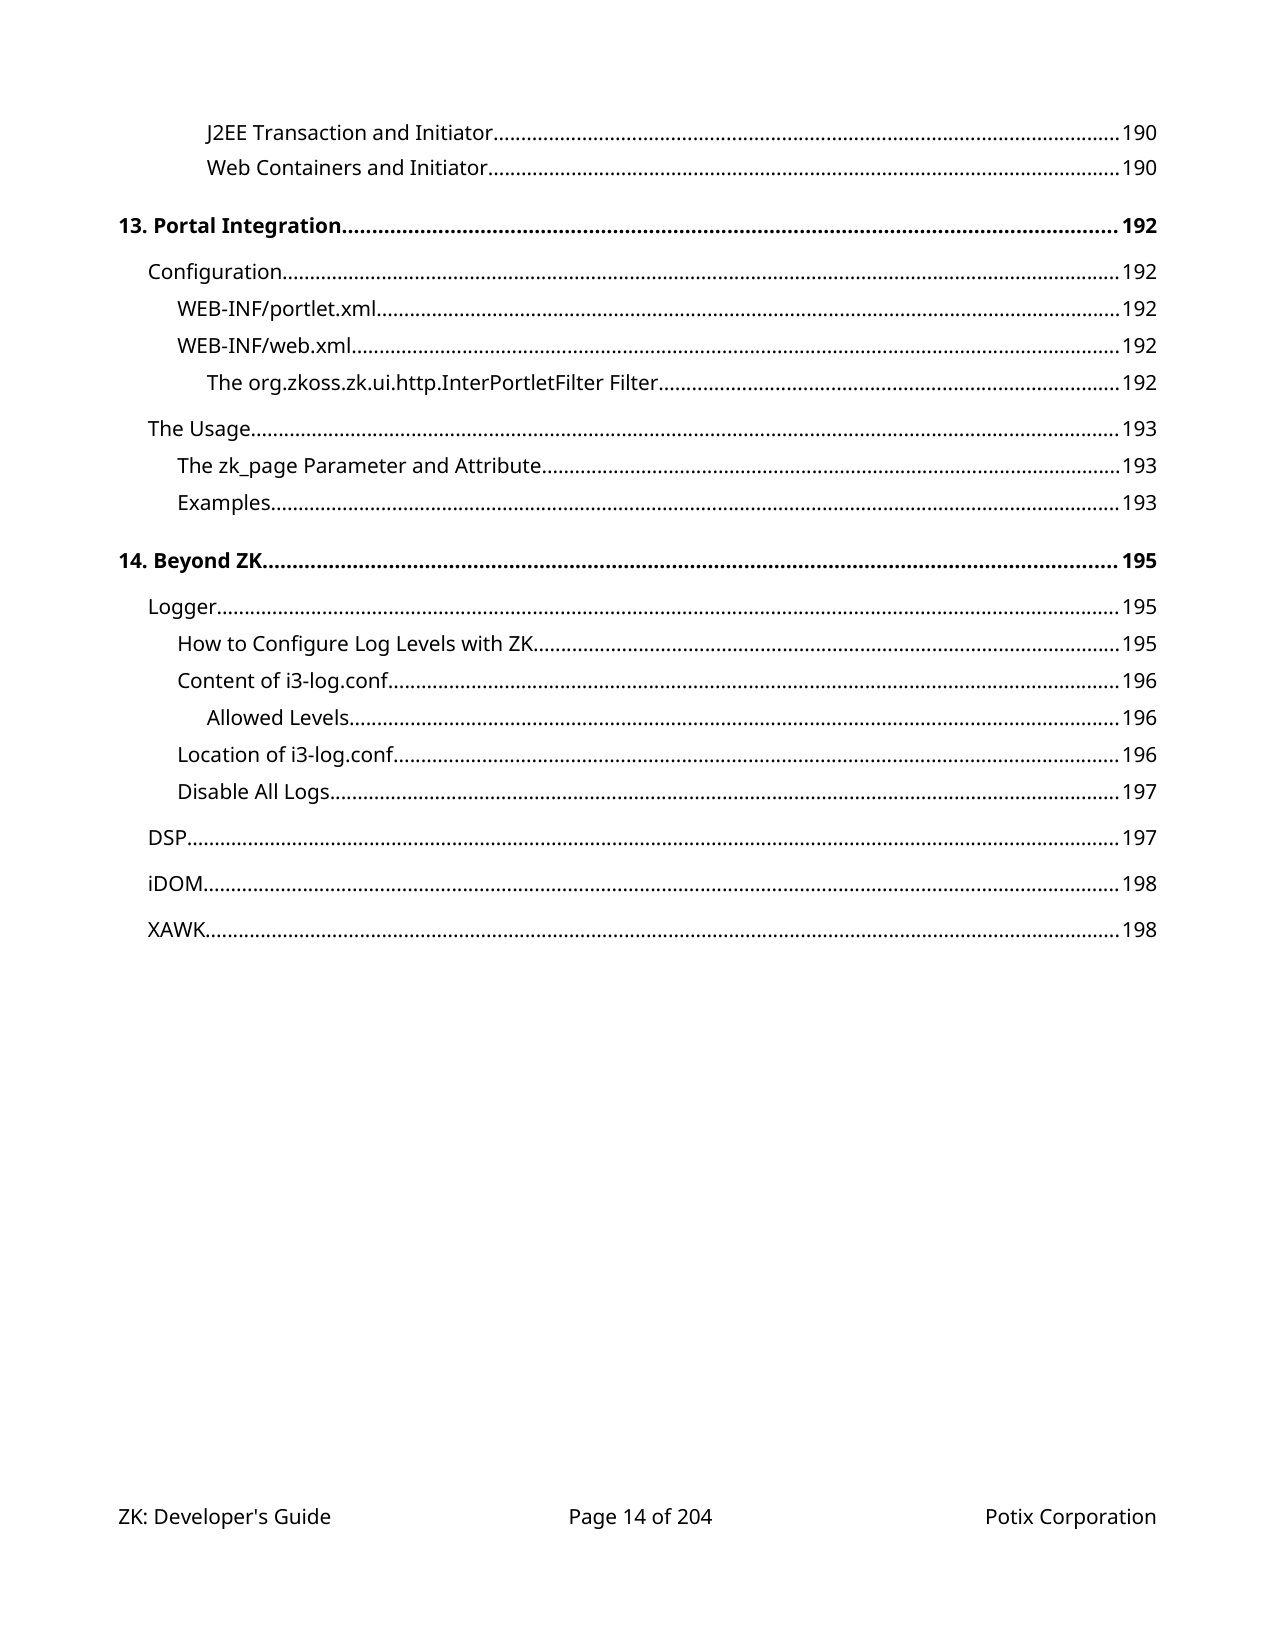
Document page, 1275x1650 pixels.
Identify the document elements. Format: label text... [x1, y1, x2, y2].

text Allowed Levels 196 [207, 703, 1157, 731]
text The org.zkoss.zk.ui.http.InterPortletFilter Filter 192 [207, 368, 1157, 396]
text The zk_page Parameter and Attribute 193 [177, 451, 1157, 479]
text WEB-INF/web.xml 192 [177, 331, 1157, 359]
text 14. Beyond ZK 195 [118, 546, 1157, 574]
text DSP 197 [148, 823, 1157, 852]
text WEB-INF/portlet.xml 192 [177, 294, 1157, 322]
text iDOM 198 [148, 869, 1157, 897]
text Logger 195 [148, 592, 1157, 620]
text The Usage 193 [148, 414, 1157, 442]
text Location of i3-log.conf 196 [177, 740, 1157, 768]
text XAWK 198 [148, 915, 1157, 943]
text Web Containers and Initiator 190 [207, 153, 1157, 182]
text 13. Portal Integration 192 [118, 211, 1157, 239]
text Content of i3-log.conf 196 [177, 666, 1157, 694]
text J2EE Transaction and Initiator 190 [207, 118, 1157, 146]
text Examples 193 [177, 488, 1157, 517]
text Configuration 192 [148, 257, 1157, 285]
text How to Configure Log Levels with ZK 195 [177, 629, 1157, 657]
text Disable All Logs 197 [177, 777, 1157, 806]
